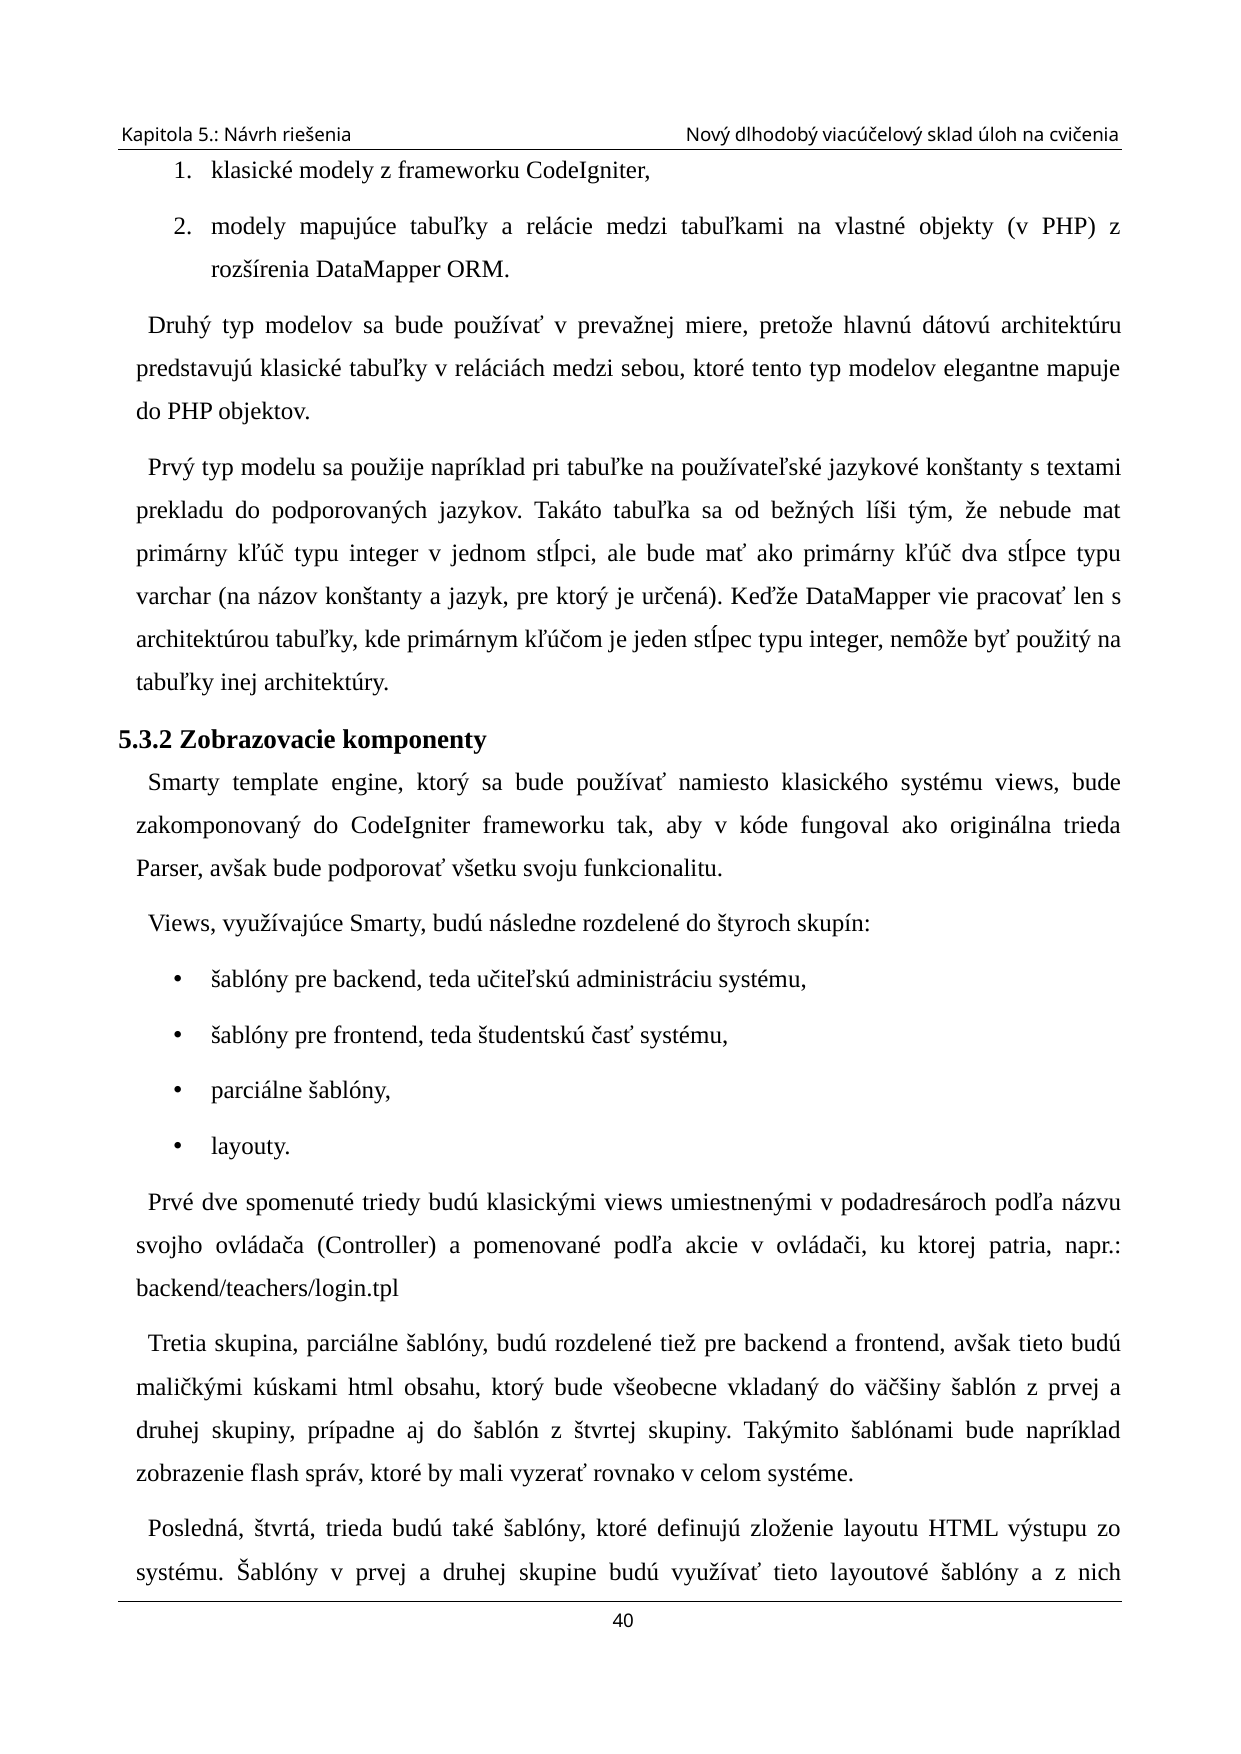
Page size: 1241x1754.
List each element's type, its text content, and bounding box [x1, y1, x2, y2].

text Tretia skupina, parciálne šablóny, budú rozdelené tiež pre backend a frontend, avšak tieto budú maličkými kúskami html obsahu, ktorý bude všeobecne vkladaný do väčšiny šablón z prvej a druhej skupiny, prípadne aj do šablón z štvrtej skupiny. Takýmito šablónami bude napríklad zobrazenie flash správ, ktoré by mali vyzerať rovnako v celom systéme. [136, 1328, 1122, 1487]
list layouty. [173, 1131, 1122, 1160]
text Posledná, štvrtá, trieda budú také šablóny, ktoré definujú zloženie layoutu HTML výstupu zo systému. Šablóny v prvej a druhej skupine budú využívať tieto layoutové šablóny a z nich [136, 1513, 1122, 1585]
text Smarty template engine, ktorý sa bude používať namiesto klasického systému views, bude zakomponovaný do CodeIgniter frameworku tak, aby v kóde fungoval ako originálna trieda Parser, avšak bude podporovať všetku svoju funkcionalitu. [136, 767, 1122, 882]
list klasické modely z frameworku CodeIgniter, [173, 156, 1122, 184]
text Druhý typ modelov sa bude používať v prevažnej miere, pretože hlavnú dátovú architektúru predstavujú klasické tabuľky v reláciách medzi sebou, ktoré tento typ modelov elegantne mapuje do PHP objektov. [136, 310, 1122, 425]
subtitle Zobrazovacie komponenty [118, 723, 1122, 754]
list modely mapujúce tabuľky a relácie medzi tabuľkami na vlastné objekty (v PHP) z rozšírenia DataMapper ORM. [173, 211, 1122, 283]
list šablóny pre frontend, teda študentskú časť systému, [173, 1020, 1122, 1048]
list parciálne šablóny, [173, 1075, 1122, 1104]
text Prvý typ modelu sa použije napríklad pri tabuľke na používateľské jazykové konštanty s textami prekladu do podporovaných jazykov. Takáto tabuľka sa od bežných líši tým, že nebude mat primárny kľúč typu integer v jednom stĺpci, ale bude mať ako primárny kľúč dva stĺpce typu varchar (na názov konštanty a jazyk, pre ktorý je určená). Keďže DataMapper vie pracovať len s architektúrou tabuľky, kde primárnym kľúčom je jeden stĺpec typu integer, nemôže byť použitý na tabuľky inej architektúry. [136, 452, 1122, 696]
list šablóny pre backend, teda učiteľskú administráciu systému, [173, 964, 1122, 993]
text Views, využívajúce Smarty, budú následne rozdelené do štyroch skupín: [136, 908, 1122, 937]
text Prvé dve spomenuté triedy budú klasickými views umiestnenými v podadresároch podľa názvu svojho ovládača (Controller) a pomenované podľa akcie v ovládači, ku ktorej patria, napr.: backend/teachers/login.tpl [136, 1187, 1122, 1302]
